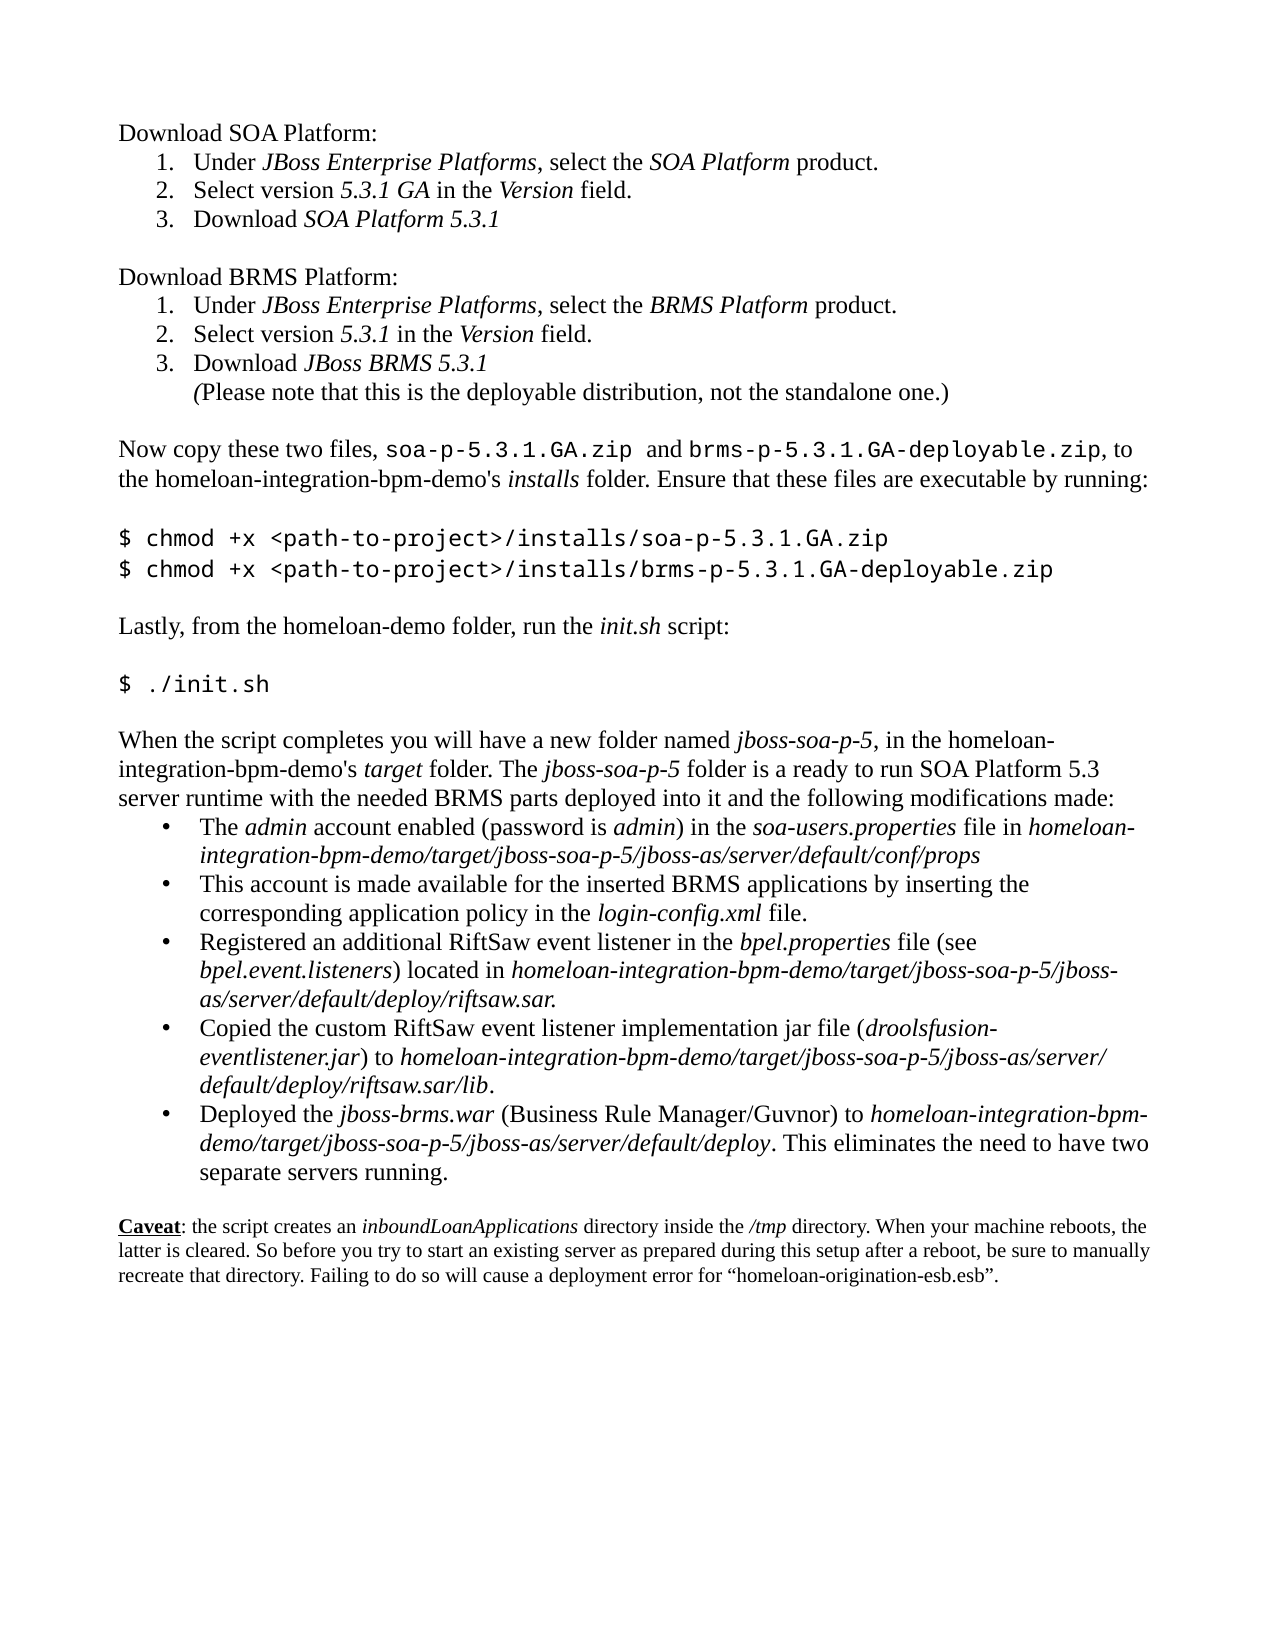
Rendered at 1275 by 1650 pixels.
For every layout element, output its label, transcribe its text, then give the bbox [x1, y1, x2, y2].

list Under JBoss Enterprise Platforms, select the SOA Platform product. [156, 147, 1157, 176]
list Select version 5.3.1 GA in the Version field. [156, 176, 1157, 204]
text $ chmod +x <path-to-project>/installs/soa-p-5.3.1.GA.zip [118, 522, 1157, 553]
list This account is made available for the inserted BRMS applications by inserting the corresponding application policy in the login-config.xml file. [162, 869, 1157, 927]
text $ ./init.sh [118, 668, 1157, 700]
list Deployed the jboss-brms.war (Business Rule Manager/Guvnor) to homeloan-integration-bpm-demo/target/jboss-soa-p-5/jboss-as/server/default/deploy. This eliminates the need to have two separate servers running. [162, 1099, 1157, 1186]
list Select version 5.3.1 in the Version field. [156, 319, 1157, 348]
text Lastly, from the homeloan-demo folder, run the init.sh script: [118, 611, 1157, 640]
list Registered an additional RiftSaw event listener in the bpel.properties file (see bpel.event.listeners) located in homeloan-integration-bpm-demo/target/jboss-soa-p-5/jboss-as/server/default/deploy/riftsaw.sar. [162, 927, 1157, 1013]
text When the script completes you will have a new folder named jboss-soa-p-5, in the homeloan-integration-bpm-demo's target folder. The jboss-soa-p-5 folder is a ready to run SOA Platform 5.3 server runtime with the needed BRMS parts deployed into it and the following modifications made: [118, 726, 1157, 812]
text $ chmod +x <path-to-project>/installs/brms-p-5.3.1.GA-deployable.zip [118, 553, 1157, 584]
list Copied the custom RiftSaw event listener implementation jar file (droolsfusion-eventlistener.jar) to homeloan-integration-bpm-demo/target/jboss-soa-p-5/jboss-as/server/default/deploy/riftsaw.sar/lib. [162, 1013, 1157, 1099]
text Caveat: the script creates an inboundLoanApplications directory inside the /tmp directory. When your machine reboots, the latter is cleared. So before you try to start an existing server as prepared during this setup after a reboot, be sure to manually recreate that directory. Failing to do so will cause a deployment error for “homeloan-origination-esb.esb”. [118, 1214, 1157, 1287]
list The admin account enabled (password is admin) in the soa-users.properties file in homeloan-integration-bpm-demo/target/jboss-soa-p-5/jboss-as/server/default/conf/props [162, 812, 1157, 869]
list Download JBoss BRMS 5.3.1 (Please note that this is the deployable distribution, not the standalone one.) [156, 348, 1157, 406]
text Download SOA Platform: [118, 118, 1157, 147]
text Now copy these two files, soa-p-5.3.1.GA.zip and brms-p-5.3.1.GA-deployable.zip, to the homeloan-integration-bpm-demo's installs folder. Ensure that these files are executable by running: [118, 434, 1157, 493]
text Download BRMS Platform: [118, 262, 1157, 291]
list Under JBoss Enterprise Platforms, select the BRMS Platform product. [156, 291, 1157, 319]
list Download SOA Platform 5.3.1 [156, 204, 1157, 233]
